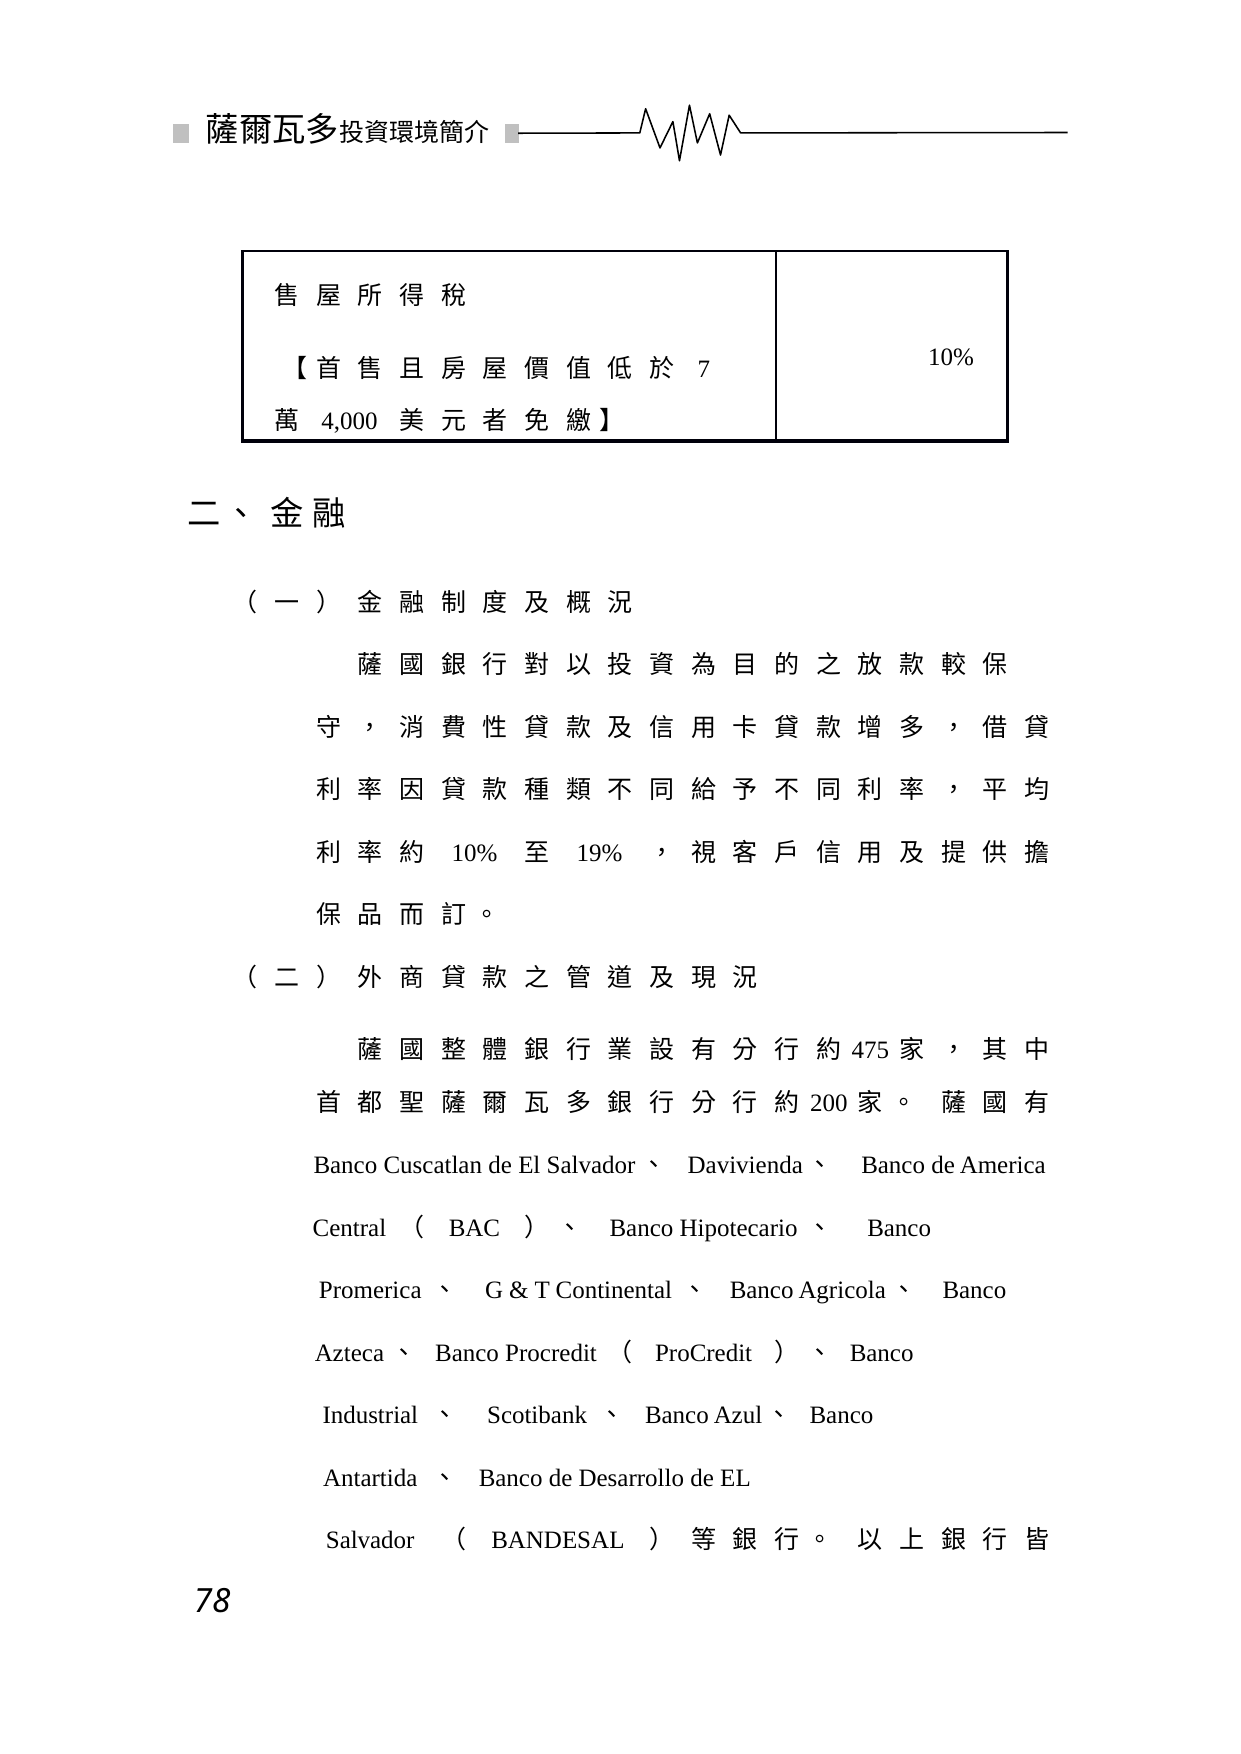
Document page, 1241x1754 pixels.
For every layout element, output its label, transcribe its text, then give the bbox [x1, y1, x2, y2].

text （二）外商貸款之管道及現況 [207, 933, 1058, 996]
table_cell 10% [777, 252, 1006, 439]
text 二、金融 [183, 469, 1058, 532]
text （一）金融制度及概況 [207, 558, 1058, 621]
table_cell 售屋所得稅 【首售且房屋價值低於7萬4,000美元者免繳】 [244, 252, 775, 439]
text 薩國銀行對以投資為目的之放款較保守，消費性貸款及信用卡貸款增多，借貸利率因貸款種類不同給予不同利率，平均利率約10%至19%，視客戶信用及提供擔保品而訂。 [281, 621, 1058, 933]
text 薩國整體銀行業設有分行約475家，其中首都聖薩爾瓦多銀行分行約200家。薩國有Banco Cuscatlan de El Salvador、Davivienda、Banco de America Central（BAC）、Banco Hipotecario、Banco Promerica、G & T Continental、Banco Agricola、Banco Azteca、Banco Procredit（ProCredit）、Banco Industrial、Scotibank、Banco Azul、Banco Antartida、Banco de Desarrollo de EL Salvador（BANDESAL）等銀行。以上銀行皆 [281, 996, 1058, 1558]
